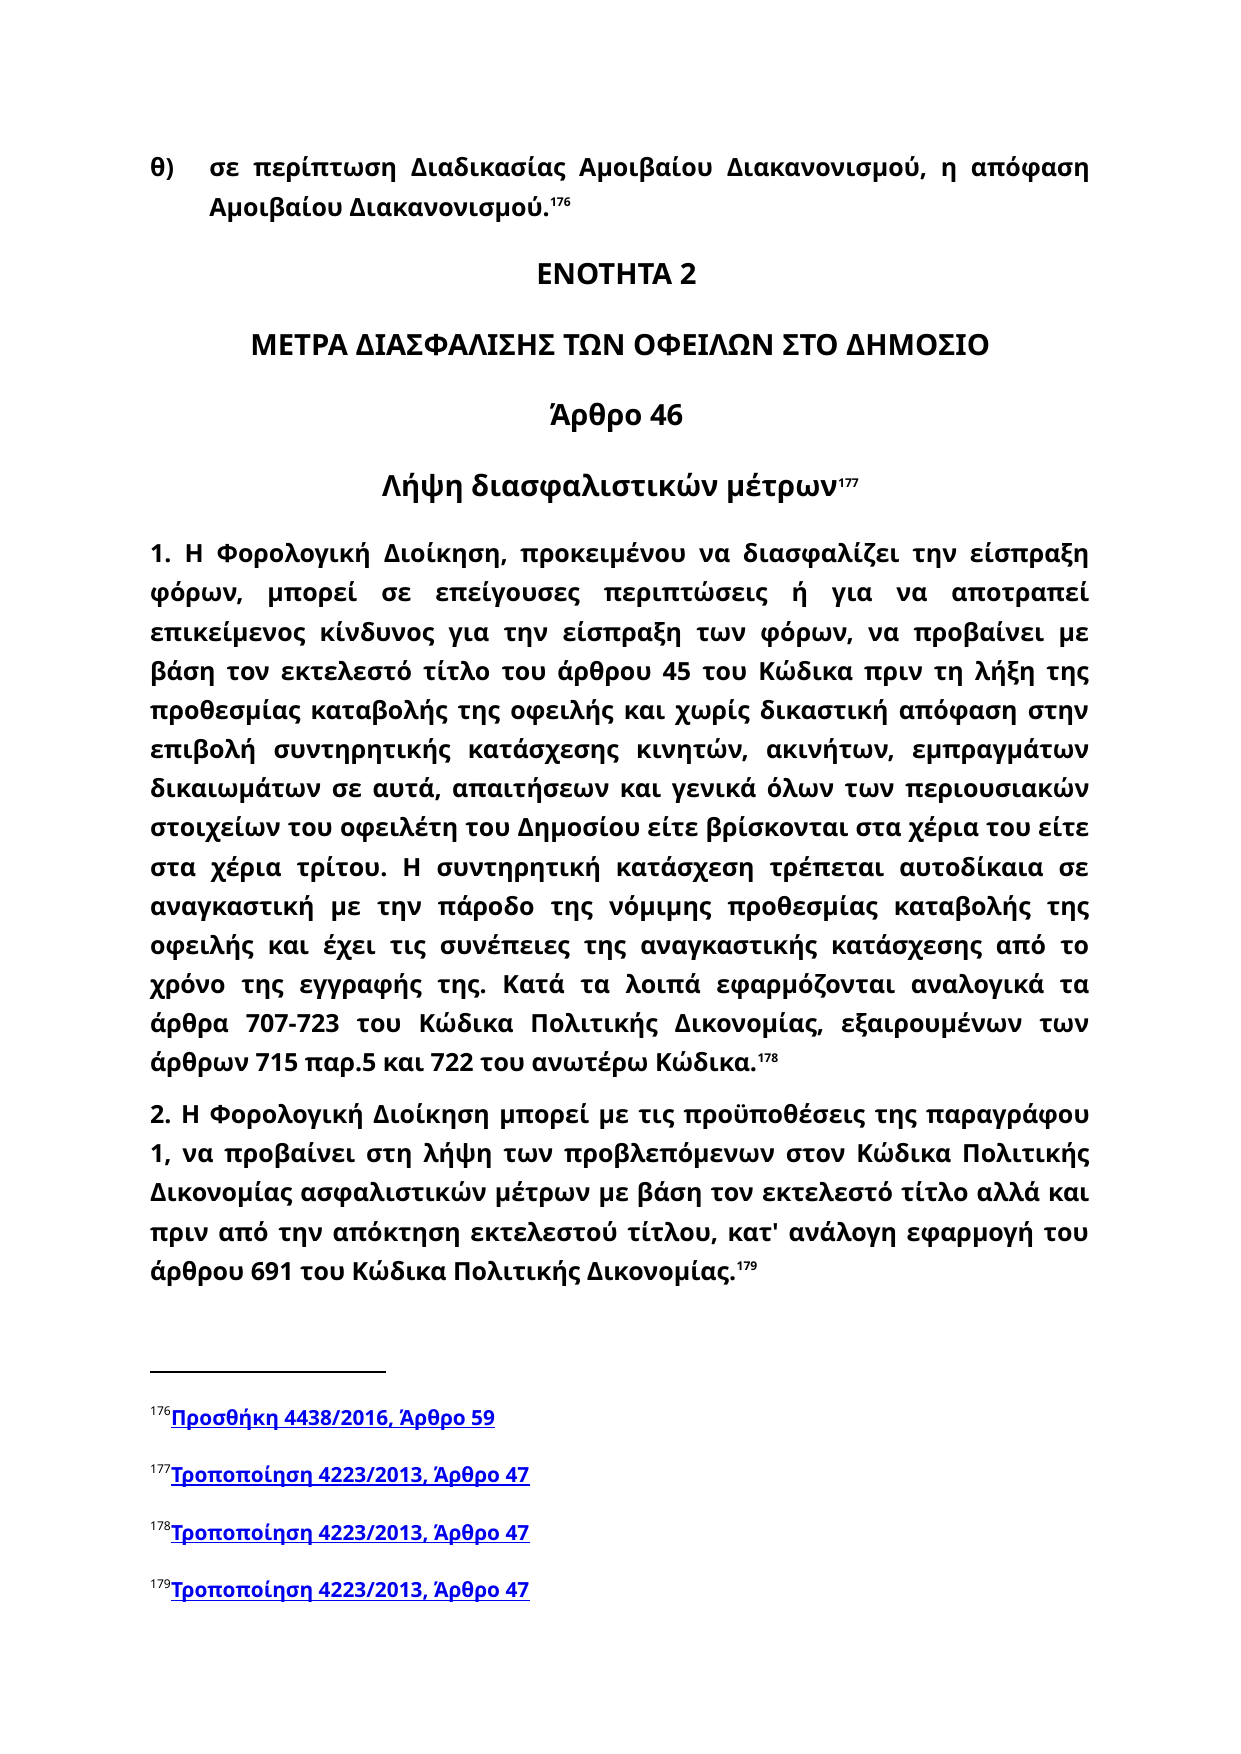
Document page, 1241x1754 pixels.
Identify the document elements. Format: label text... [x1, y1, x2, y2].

subtitle ΕΝΟΤΗΤΑ 2 [150, 253, 1090, 293]
text Προσθήκη 4438/2016, Άρθρο 59 [150, 1403, 1090, 1431]
text Τροποποίηση 4223/2013, Άρθρο 47 [150, 1460, 1090, 1489]
subtitle Άρθρο 46 [150, 394, 1090, 434]
list θ) σε περίπτωση Διαδικασίας Αμοιβαίου Διακανονισμού, η απόφαση Αμοιβαίου Διακανονισμού. [150, 150, 1090, 223]
text Τροποποίηση 4223/2013, Άρθρο 47 [150, 1518, 1090, 1546]
text 2. Η Φορολογική Διοίκηση μπορεί με τις προϋποθέσεις της παραγράφου 1, να προβαίνει στη λήψη των προβλεπόμενων στον Κώδικα Πολιτικής Δικονομίας ασφαλιστικών μέτρων με βάση τον εκτελεστό τίτλο αλλά και πριν από την απόκτηση εκτελεστού τίτλου, κατ' ανάλογη εφαρμογή του άρθρου 691 του Κώδικα Πολιτικής Δικονομίας. [150, 1097, 1090, 1287]
subtitle Λήψη διασφαλιστικών μέτρων [150, 465, 1090, 505]
subtitle ΜΕΤΡΑ ΔΙΑΣΦΑΛΙΣΗΣ ΤΩΝ ΟΦΕΙΛΩΝ ΣΤΟ ΔΗΜΟΣΙΟ [150, 324, 1090, 364]
text 1. Η Φορολογική Διοίκηση, προκειμένου να διασφαλίζει την είσπραξη φόρων, μπορεί σε επείγουσες περιπτώσεις ή για να αποτραπεί επικείμενος κίνδυνος για την είσπραξη των φόρων, να προβαίνει με βάση τον εκτελεστό τίτλο του άρθρου 45 του Κώδικα πριν τη λήξη της προθεσμίας καταβολής της οφειλής και χωρίς δικαστική απόφαση στην επιβολή συντηρητικής κατάσχεσης κινητών, ακινήτων, εμπραγμάτων δικαιωμάτων σε αυτά, απαιτήσεων και γενικά όλων των περιουσιακών στοιχείων του οφειλέτη του Δημοσίου είτε βρίσκονται στα χέρια του είτε στα χέρια τρίτου. Η συντηρητική κατάσχεση τρέπεται αυτοδίκαια σε αναγκαστική με την πάροδο της νόμιμης προθεσμίας καταβολής της οφειλής και έχει τις συνέπειες της αναγκαστικής κατάσχεσης από το χρόνο της εγγραφής της. Κατά τα λοιπά εφαρμόζονται αναλογικά τα άρθρα 707-723 του Κώδικα Πολιτικής Δικονομίας, εξαιρουμένων των άρθρων 715 παρ.5 και 722 του ανωτέρω Κώδικα. [150, 536, 1090, 1079]
text Τροποποίηση 4223/2013, Άρθρο 47 [150, 1576, 1090, 1604]
